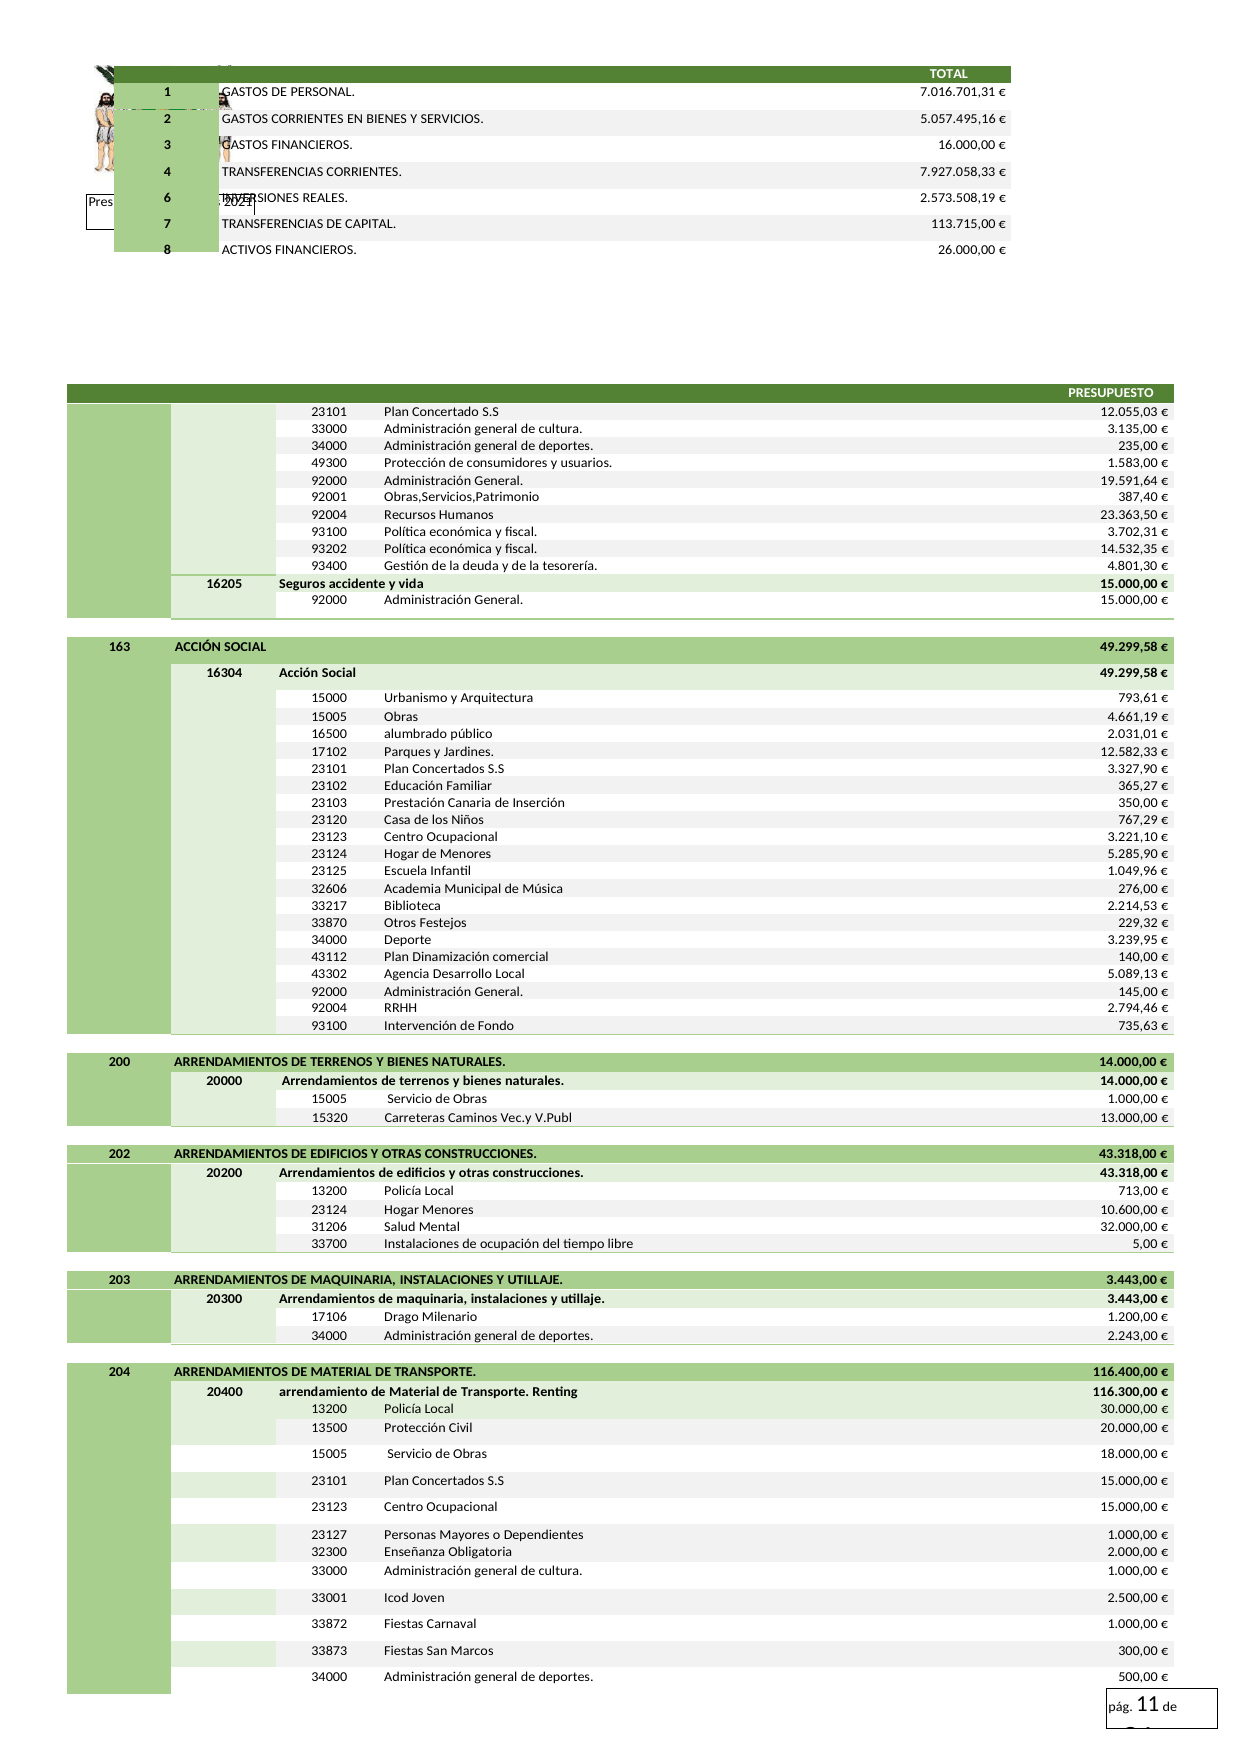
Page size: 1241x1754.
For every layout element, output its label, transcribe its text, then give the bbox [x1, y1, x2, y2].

table_cell 20400 [171, 1381, 276, 1419]
table_cell [171, 404, 276, 574]
table_cell alumbrado público [370, 725, 832, 742]
table_cell Prestación Canaria de Inserción [370, 794, 832, 811]
table_cell 23103 [276, 794, 370, 811]
table_cell 31206 Salud Mental [276, 1218, 867, 1234]
table_cell 15.000,00 € [856, 574, 1174, 592]
table_cell 15320 Carreteras Caminos Vec.y V.Publ [276, 1108, 835, 1126]
table_cell 32.000,00 € [867, 1218, 1174, 1234]
table_cell 33700 Instalaciones de ocupación del tiempo libre [276, 1234, 867, 1252]
table_cell 1.200,00 € [857, 1308, 1174, 1326]
table_cell 116.300,00 € 30.000,00 € [843, 1381, 1174, 1419]
table_cell 15000 [276, 690, 370, 708]
table_cell Biblioteca [370, 897, 832, 913]
table_cell Arrendamientos de edificios y otras construcciones. [276, 1164, 867, 1182]
table_cell Casa de los Niños [370, 811, 832, 828]
table_cell 15005 Servicio de Obras [276, 1090, 835, 1108]
table_cell Plan Concertados S.S [381, 1472, 843, 1498]
table_cell 350,00 € [832, 794, 1174, 811]
table_cell 93100 [276, 1016, 370, 1034]
table_cell Deporte [370, 931, 832, 948]
table_header 202 ARRENDAMIENTOS DE EDIFICIOS Y OTRAS CONSTRUCCIONES. 43.318,00 € [67, 1145, 1174, 1163]
table_cell Protección Civil [381, 1419, 843, 1445]
text 4 [115, 164, 219, 179]
table_cell 2.031,01 € [832, 725, 1174, 742]
table_cell 23102 [276, 776, 370, 794]
table_cell [171, 1668, 276, 1694]
table_cell 33001 [276, 1589, 381, 1615]
text 6 [115, 190, 219, 205]
table_cell [67, 1164, 171, 1252]
table_cell 92004 [276, 1000, 370, 1016]
table_cell 1.000,00 € 2.000,00 € [843, 1524, 1174, 1562]
table_cell 23127 32300 [276, 1524, 381, 1562]
text TRANSFERENCIAS CORRIENTES. [222, 164, 642, 179]
table_cell 34000 [276, 931, 370, 948]
picture [94, 65, 234, 180]
table_cell 5,00 € [867, 1234, 1174, 1252]
table_cell 365,27 € [832, 776, 1174, 794]
table_cell [171, 1498, 276, 1524]
table_cell Urbanismo y Arquitectura [370, 690, 832, 708]
picture [219, 136, 234, 162]
table_cell 23101 Plan Concertado S.S [276, 404, 856, 420]
table_header 116.400,00 € [843, 1363, 1174, 1381]
table_cell [171, 592, 276, 618]
table_cell 17106 Drago Milenario [276, 1308, 857, 1326]
table_cell 20.000,00 € [843, 1419, 1174, 1445]
table_header ARRENDAMIENTOS DE MATERIAL DE TRANSPORTE. [171, 1363, 843, 1381]
table_cell 1.049,96 € [832, 863, 1174, 879]
table_cell 2.243,00 € [857, 1326, 1174, 1343]
table_header 203 ARRENDAMIENTOS DE MAQUINARIA, INSTALACIONES Y UTILLAJE. 3.443,00 € [67, 1271, 1174, 1289]
table_cell 14.532,35 € [856, 540, 1174, 557]
table_cell 15005 [276, 708, 370, 725]
table_cell 4.801,30 € [856, 557, 1174, 574]
text GASTOS CORRIENTES EN BIENES Y SERVICIOS. [222, 111, 642, 126]
table_cell Icod Joven [381, 1589, 843, 1615]
table_cell Arrendamientos de terrenos y bienes naturales. [276, 1072, 835, 1090]
table_cell Escuela Infantil [370, 863, 832, 879]
table_cell 43.318,00 € [867, 1164, 1174, 1182]
table_cell [370, 664, 832, 690]
table_cell 23.363,50 € [856, 505, 1174, 523]
table_cell 92000 Administración General. [276, 592, 856, 618]
table_cell Parques y Jardines. [370, 742, 832, 759]
table_cell Academia Municipal de Música [370, 879, 832, 897]
table_cell Arrendamientos de maquinaria, instalaciones y utillaje. [276, 1290, 857, 1308]
table_cell 3.239,95 € [832, 931, 1174, 948]
table_cell 43112 [276, 948, 370, 965]
table_cell Centro Ocupacional [381, 1498, 843, 1524]
table_cell 15.000,00 € [843, 1472, 1174, 1498]
table_cell 33873 [276, 1641, 381, 1667]
table_cell 12.055,03 € [856, 404, 1174, 420]
text GASTOS DE PERSONAL. [222, 85, 642, 100]
text 7.016.701,31 € [895, 85, 1006, 100]
table_cell 713,00 € [867, 1182, 1174, 1200]
table_cell [171, 690, 276, 1034]
table_cell [67, 404, 171, 618]
table_cell 5.089,13 € [832, 965, 1174, 982]
table_cell 92004 Recursos Humanos [276, 505, 856, 523]
table_cell [171, 1419, 276, 1445]
table_cell Administración General. [370, 982, 832, 999]
table_cell [67, 1381, 171, 1694]
table_cell Servicio de Obras [381, 1445, 843, 1472]
table_cell 300,00 € [843, 1641, 1174, 1667]
table_cell 19.591,64 € [856, 471, 1174, 488]
table_cell 13.000,00 € [835, 1108, 1174, 1126]
table_cell [67, 1290, 171, 1343]
table_cell [171, 1090, 276, 1126]
table_cell RRHH [370, 1000, 832, 1016]
table_cell Administración general de deportes. [381, 1668, 843, 1694]
table_cell 33000 Administración general de cultura. [276, 420, 856, 437]
table_cell 1.000,00 € [843, 1562, 1174, 1588]
table_cell Personas Mayores o Dependientes Enseñanza Obligatoria [381, 1524, 843, 1562]
text TOTAL [114, 66, 968, 81]
text 5.057.495,16 € [895, 111, 1006, 126]
text 16.000,00 € [895, 137, 1006, 152]
table_cell [171, 1308, 276, 1343]
table_header 49.299,58 € [832, 637, 1174, 664]
table_cell 33000 [276, 1562, 381, 1588]
table_cell 140,00 € [832, 948, 1174, 965]
table_cell [171, 1615, 276, 1641]
table_header PRESUPUESTO [67, 384, 1174, 403]
table_cell Intervención de Fondo [370, 1016, 832, 1034]
table_cell 23123 [276, 1498, 381, 1524]
table_cell 33872 [276, 1615, 381, 1641]
table_cell 276,00 € [832, 879, 1174, 897]
table_cell 13200 Policía Local [276, 1182, 867, 1200]
table_cell 20300 [171, 1290, 276, 1308]
table_cell Agencia Desarrollo Local [370, 965, 832, 982]
table_cell 793,61 € [832, 690, 1174, 708]
table_cell 735,63 € [832, 1016, 1174, 1034]
table_cell 92000 Administración General. [276, 471, 856, 488]
table_cell 1.583,00 € [856, 454, 1174, 471]
table_header [370, 637, 832, 664]
table_cell 387,40 € [856, 489, 1174, 505]
table_cell Administración general de cultura. [381, 1562, 843, 1588]
table_cell [171, 1182, 276, 1252]
table_cell 14.000,00 € [835, 1072, 1174, 1090]
table_cell [171, 1472, 276, 1498]
table_cell Educación Familiar [370, 776, 832, 794]
text TRANSFERENCIAS DE CAPITAL. [222, 217, 642, 232]
text 2 [115, 111, 219, 126]
table_cell 23120 [276, 811, 370, 828]
table_cell 1.000,00 € [843, 1615, 1174, 1641]
table_cell 23125 [276, 863, 370, 879]
table_cell arrendamiento de Material de Transporte. Renting 13200 Policía Local [276, 1381, 843, 1419]
table_cell 43302 [276, 965, 370, 982]
table_cell 93202 Política económica y fiscal. [276, 540, 856, 557]
table_cell [171, 1445, 276, 1472]
table_cell Acción Social [276, 664, 370, 690]
table_cell 10.600,00 € [867, 1200, 1174, 1217]
table_cell [171, 1641, 276, 1667]
table_cell 235,00 € [856, 437, 1174, 454]
table_cell 2.214,53 € [832, 897, 1174, 913]
table_cell 16500 [276, 725, 370, 742]
table_cell 3.443,00 € [857, 1290, 1174, 1308]
table_cell 767,29 € [832, 811, 1174, 828]
table_cell 15.000,00 € [843, 1498, 1174, 1524]
table_cell Plan Dinamización comercial [370, 948, 832, 965]
table_cell 33870 [276, 914, 370, 931]
table_cell Hogar de Menores [370, 845, 832, 862]
table_cell 16304 [171, 664, 276, 690]
table_cell Plan Concertados S.S [370, 760, 832, 776]
text 3 [115, 137, 219, 152]
text ACTIVOS FINANCIEROS. [222, 243, 642, 252]
table_header ACCIÓN SOCIAL [171, 637, 276, 664]
table_cell Otros Festejos [370, 914, 832, 931]
table_cell Obras [370, 708, 832, 725]
text 113.715,00 € [895, 217, 1006, 232]
text 26.000,00 € [895, 243, 1006, 252]
table_cell 49300 Protección de consumidores y usuarios. [276, 454, 856, 471]
table_cell 13500 [276, 1419, 381, 1445]
table_cell 145,00 € [832, 982, 1174, 999]
table_cell 23101 [276, 760, 370, 776]
text 2.573.508,19 € [895, 190, 1006, 205]
table_cell Centro Ocupacional [370, 828, 832, 845]
table_cell 3.135,00 € [856, 420, 1174, 437]
table_cell 3.221,10 € [832, 828, 1174, 845]
table_cell 23101 [276, 1472, 381, 1498]
text 7.927.058,33 € [895, 164, 1006, 179]
table_cell 16205 [171, 576, 276, 592]
table_cell 34000 Administración general de deportes. [276, 1326, 857, 1343]
table_cell 15005 [276, 1445, 381, 1472]
table_cell 12.582,33 € [832, 742, 1174, 759]
table_cell 1.000,00 € [835, 1090, 1174, 1108]
table_cell 92001 Obras,Servicios,Patrimonio [276, 489, 856, 505]
table_header 163 [67, 637, 171, 664]
table_cell 92000 [276, 982, 370, 999]
table_cell 18.000,00 € [843, 1445, 1174, 1472]
table_cell [171, 1589, 276, 1615]
table_cell 20200 [171, 1164, 276, 1182]
text 1 [115, 85, 219, 100]
table_cell 32606 [276, 879, 370, 897]
text INVERSIONES REALES. [222, 190, 642, 205]
text 7 [115, 217, 219, 232]
table_cell 34000 Administración general de deportes. [276, 437, 856, 454]
table_cell 93100 Política económica y fiscal. [276, 523, 856, 539]
table_cell Fiestas San Marcos [381, 1641, 843, 1667]
table_cell 229,32 € [832, 914, 1174, 931]
table_cell [171, 1562, 276, 1588]
table_cell 34000 [276, 1668, 381, 1694]
table_cell [67, 664, 171, 1034]
table_cell 2.794,46 € [832, 1000, 1174, 1016]
table_cell 93400 Gestión de la deuda y de la tesorería. [276, 557, 856, 574]
table_cell 15.000,00 € [856, 592, 1174, 618]
text GASTOS FINANCIEROS. [222, 137, 642, 152]
table_cell Seguros accidente y vida [276, 574, 856, 592]
table_cell 23124 Hogar Menores [276, 1200, 867, 1217]
table_header 200 ARRENDAMIENTOS DE TERRENOS Y BIENES NATURALES. 14.000,00 € [67, 1053, 1174, 1072]
table_cell [67, 1072, 171, 1126]
table_cell 23123 [276, 828, 370, 845]
table_cell 17102 [276, 742, 370, 759]
table_cell 2.500,00 € [843, 1589, 1174, 1615]
table_cell Fiestas Carnaval [381, 1615, 843, 1641]
table_cell 33217 [276, 897, 370, 913]
table_cell [171, 1524, 276, 1562]
table_cell 4.661,19 € [832, 708, 1174, 725]
table_cell 49.299,58 € [832, 664, 1174, 690]
table_cell 3.327,90 € [832, 760, 1174, 776]
table_cell 500,00 € [843, 1668, 1174, 1694]
table_cell 23124 [276, 845, 370, 862]
table_cell 5.285,90 € [832, 845, 1174, 862]
table_header 204 [67, 1363, 171, 1381]
table_cell 20000 [171, 1072, 276, 1090]
text 8 [115, 243, 219, 252]
table_cell 3.702,31 € [856, 523, 1174, 539]
table_header [276, 637, 370, 664]
